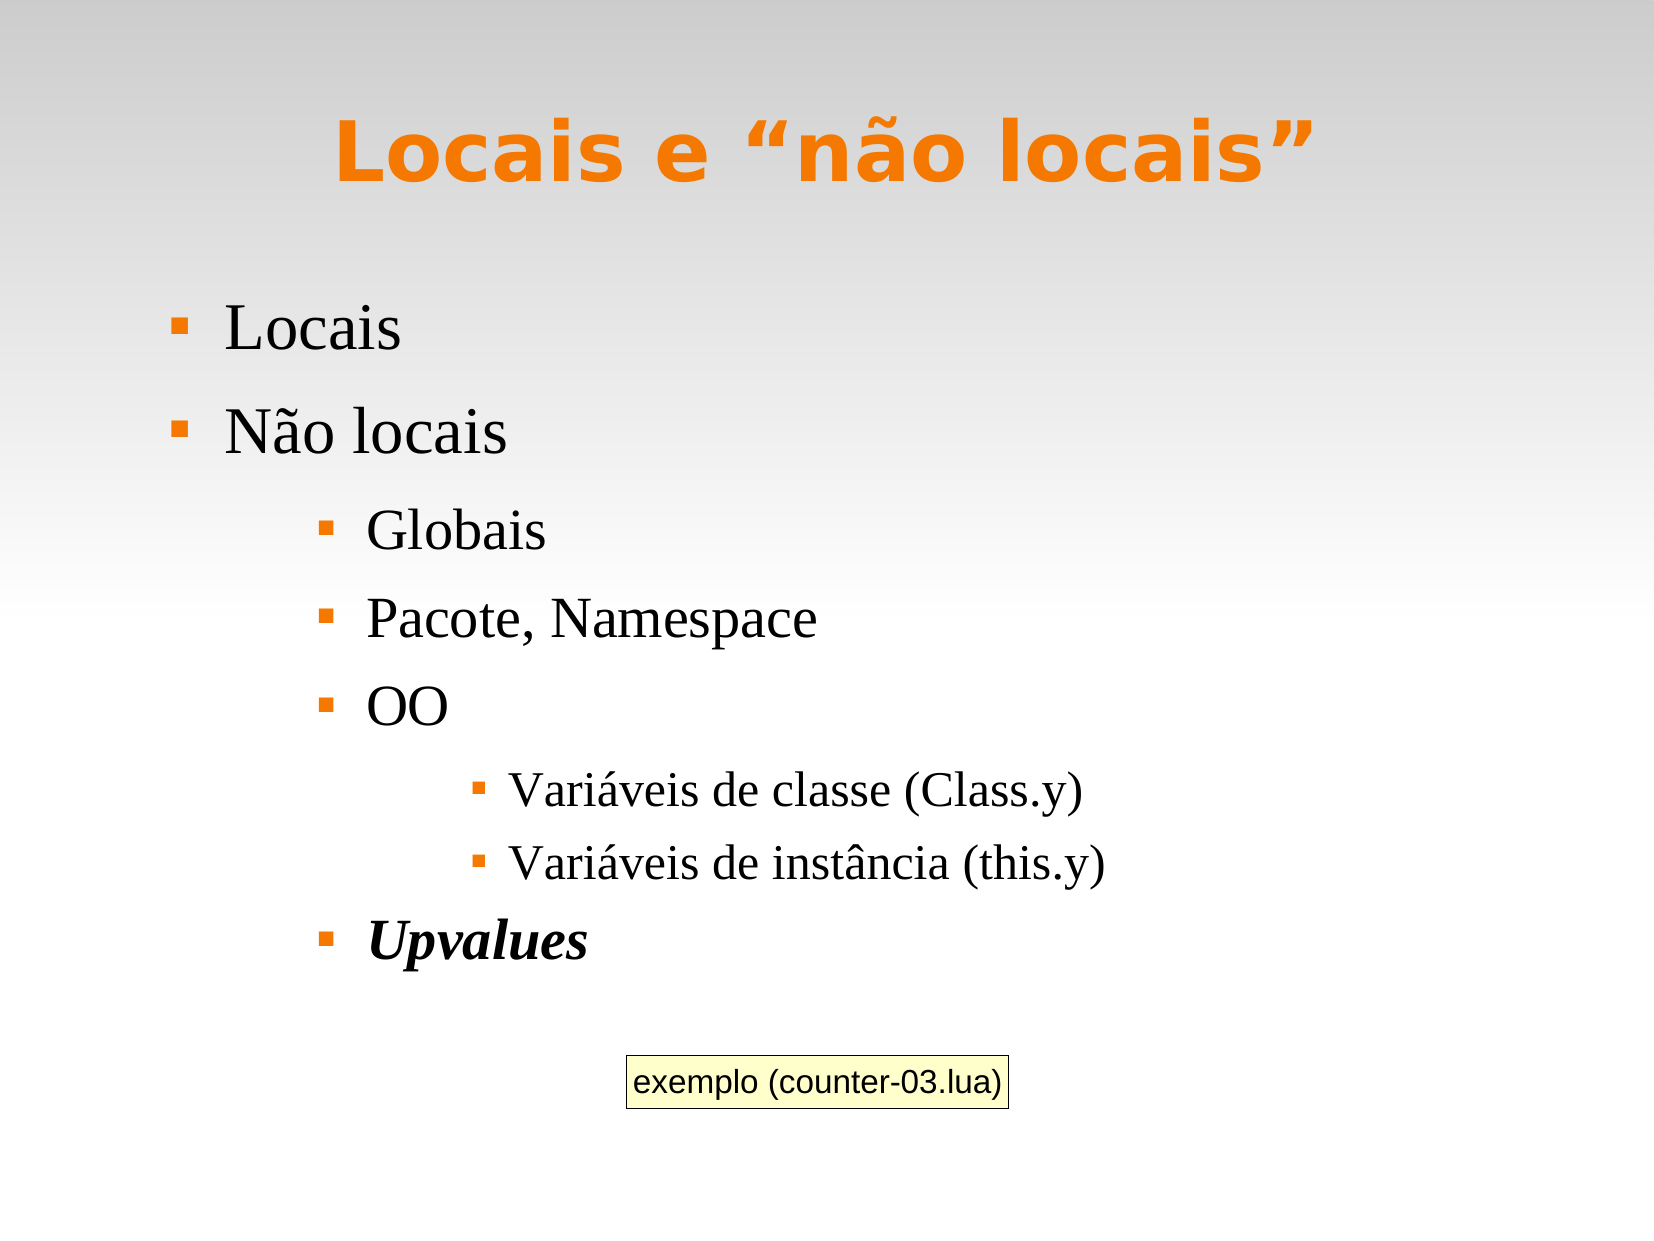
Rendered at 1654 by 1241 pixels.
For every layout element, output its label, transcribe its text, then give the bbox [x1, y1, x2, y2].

list Locais Não locais Globais Pacote, Namespace OO Variáveis de classe (Class.y) Variáveis de instância (this.y) Upvalues [82, 290, 1571, 1109]
title Locais e “não locais” [82, 49, 1571, 257]
text_box exemplo (counter-03.lua) [626, 1055, 1009, 1109]
